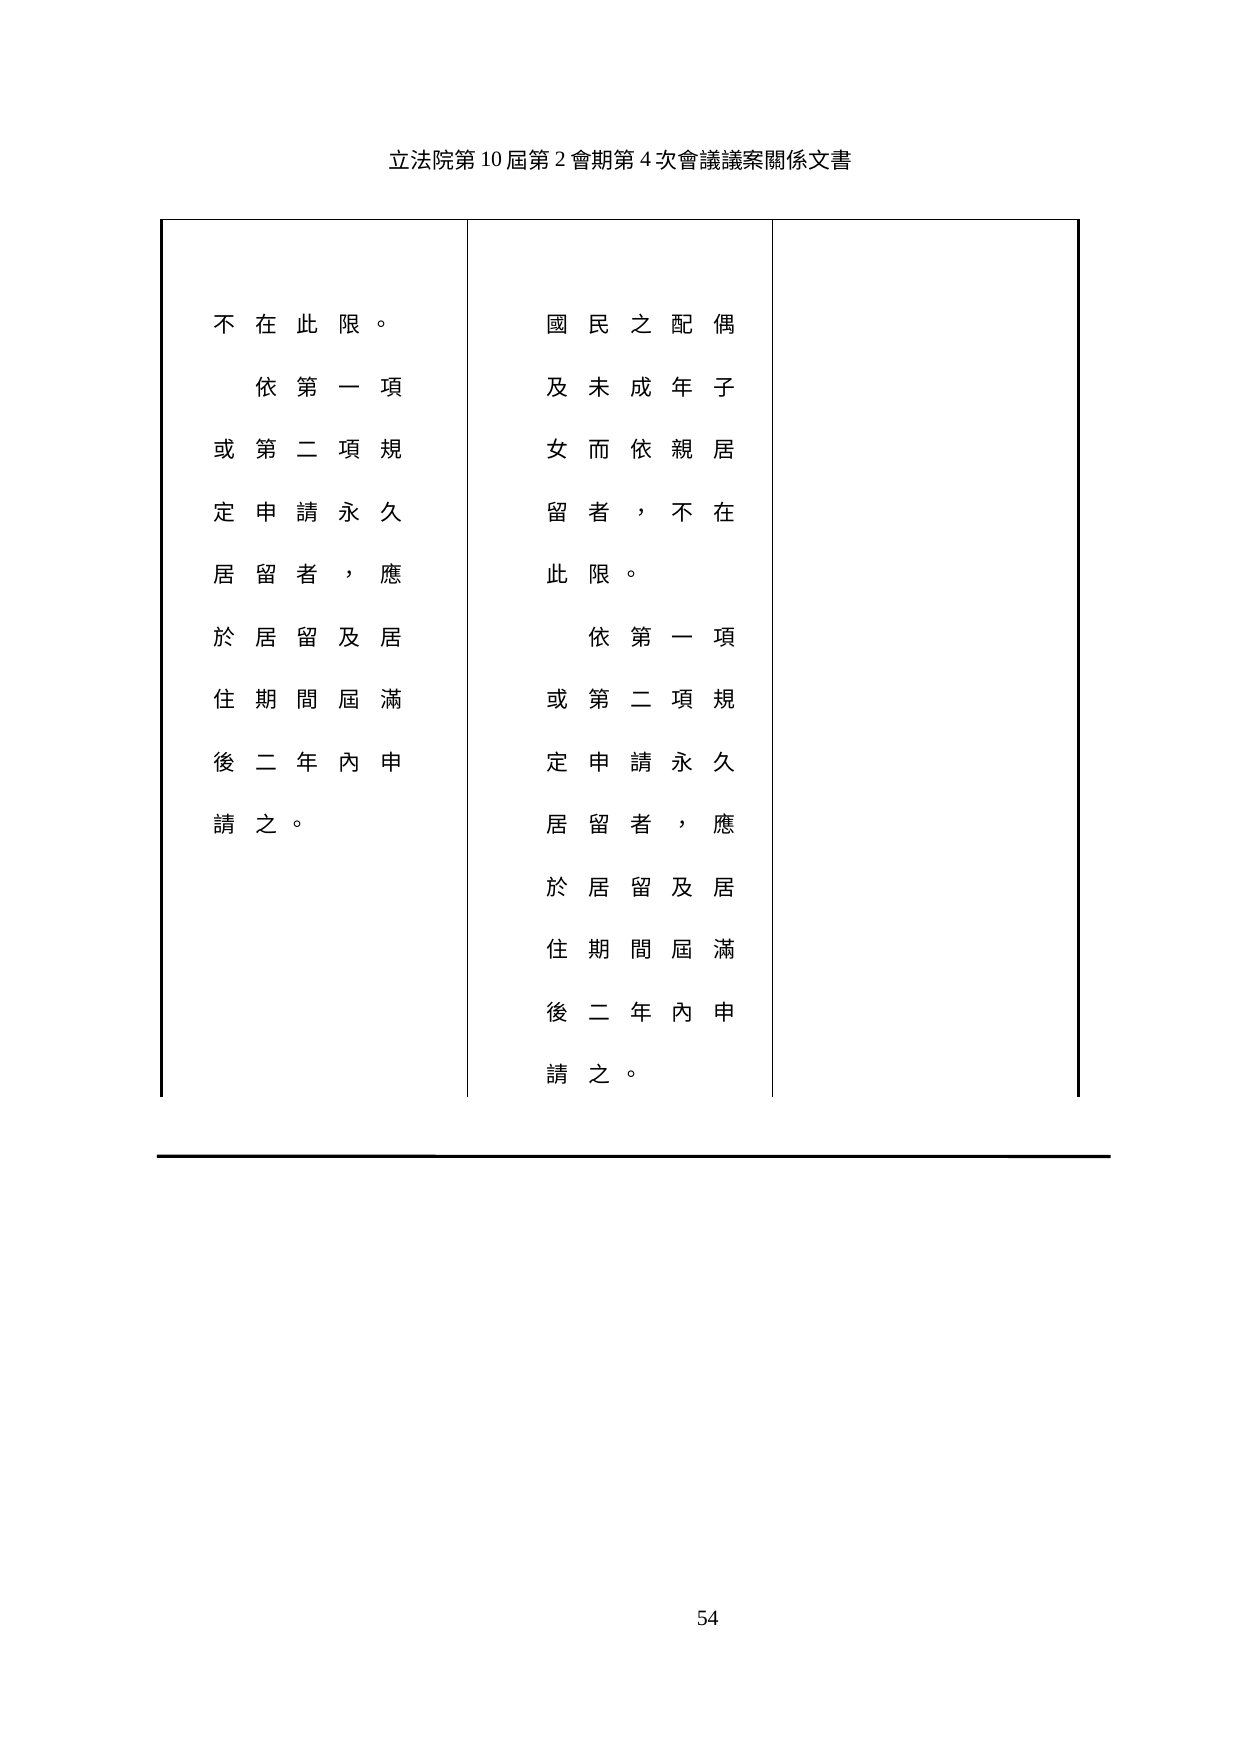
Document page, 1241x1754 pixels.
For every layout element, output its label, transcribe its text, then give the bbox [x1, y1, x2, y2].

table_cell [773, 220, 1077, 1097]
table_cell 不在此限。 依第一項或第二項規定申請永久居留者，應於居留及居住期間屆滿後二年內申請之。 [163, 220, 467, 1097]
table_cell 國民之配偶及未成年子女而依親居留者，不在此限。 依第一項或第二項規定申請永久居留者，應於居留及居住期間屆滿後二年內申請之。 [468, 220, 772, 1097]
